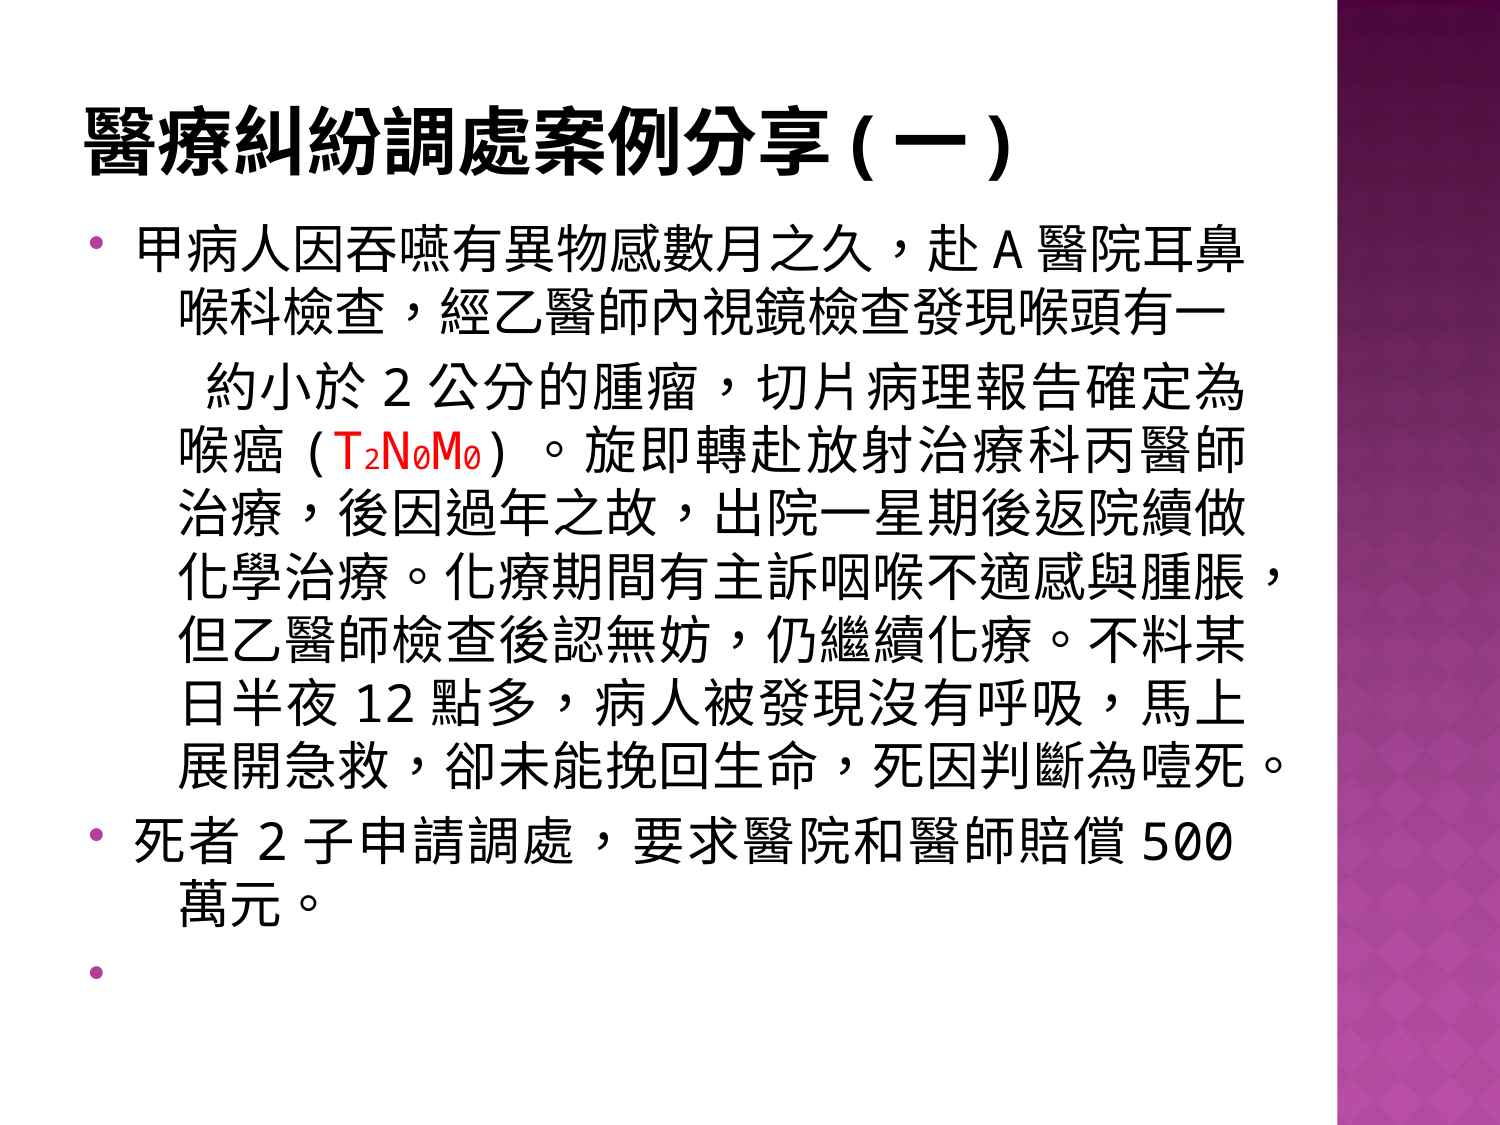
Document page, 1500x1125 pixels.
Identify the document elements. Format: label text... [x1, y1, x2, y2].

title 醫療糾紛調處案例分享(一) [75, 52, 1263, 185]
list 甲病人因吞嚥有異物感數月之久，赴A醫院耳鼻喉科檢查，經乙醫師內視鏡檢查發現喉頭有一 約小於2公分的腫瘤，切片病理報告確定為喉癌(T2N0M0)。旋即轉赴放射治療科丙醫師治療，後因過年之故，出院一星期後返院續做化學治療。化療期間有主訴咽喉不適感與腫脹，但乙醫師檢查後認無妨，仍繼續化療。不料某日半夜12點多，病人被發現沒有呼吸，馬上展開急救，卻未能挽回生命，死因判斷為噎死。 死者2子申請調處，要求醫院和醫師賠償500萬元。 [75, 208, 1263, 1059]
